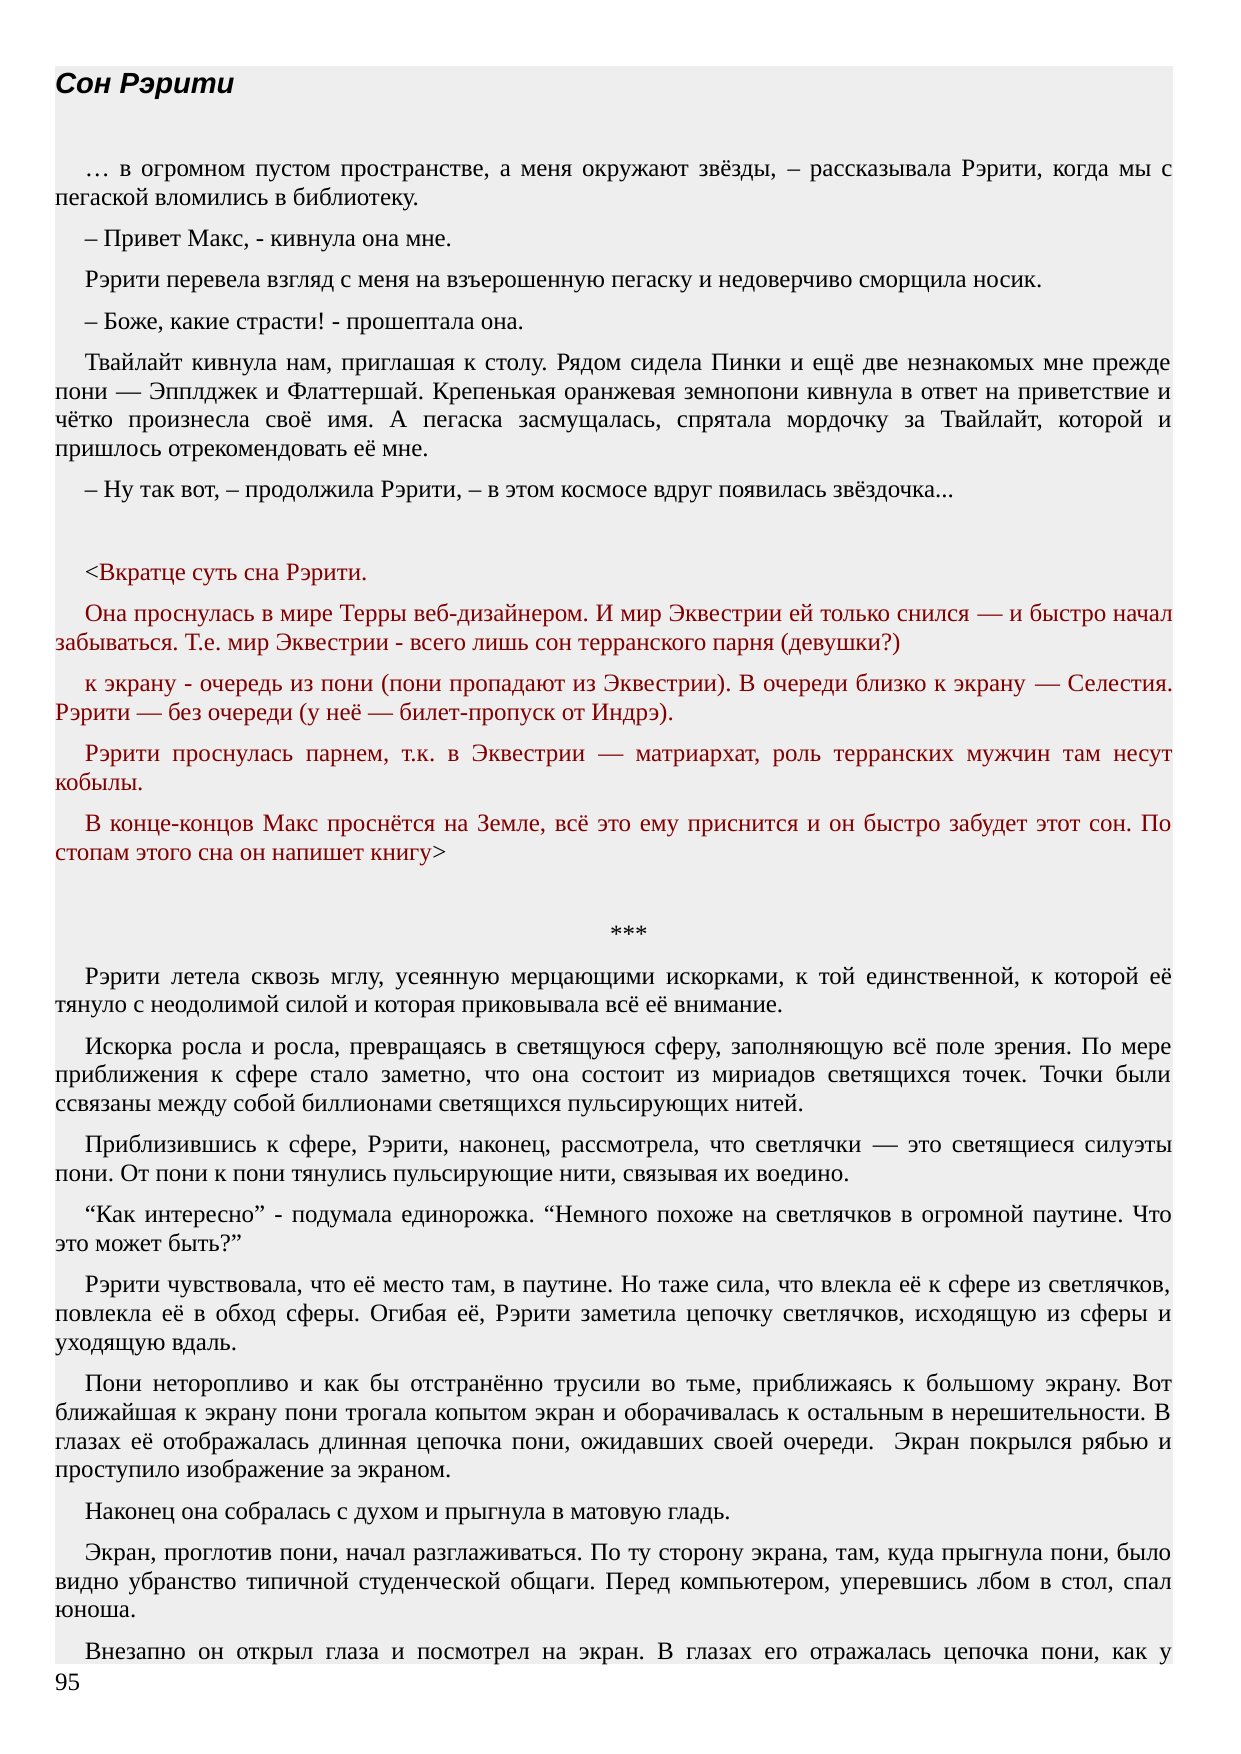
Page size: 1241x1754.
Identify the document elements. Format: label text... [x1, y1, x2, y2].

text Экран, проглотив пони, начал разглаживаться. По ту сторону экрана, там, куда прыгнула пони, было видно убранство типичной студенческой общаги. Перед компьютером, уперевшись лбом в стол, спал юноша. [55, 1537, 1173, 1623]
text В конце-концов Макс проснётся на Земле, всё это ему приснится и он быстро забудет этот сон. По стопам этого сна он напишет книгу> [55, 808, 1173, 866]
text <Вкратце суть сна Рэрити. [55, 557, 1173, 586]
text Рэрити проснулась парнем, т.к. в Эквестрии — матриархат, роль терранских мужчин там несут кобылы. [55, 738, 1173, 796]
text Рэрити перевела взгляд с меня на взъерошенную пегаску и недоверчиво сморщила носик. [55, 264, 1173, 293]
text Рэрити летела сквозь мглу, усеянную мерцающими искорками, к той единственной, к которой её тянуло с неодолимой силой и которая приковывала всё её внимание. [55, 961, 1173, 1018]
text *** [55, 919, 1173, 948]
text Приблизившись к сфере, Рэрити, наконец, рассмотрела, что светлячки — это светящиеся силуэты пони. От пони к пони тянулись пульсирующие нити, связывая их воедино. [55, 1129, 1173, 1187]
text – Боже, какие страсти! - прошептала она. [55, 306, 1173, 334]
text Пони неторопливо и как бы отстранённо трусили во тьме, приближаясь к большому экрану. Вот ближайшая к экрану пони трогала копытом экран и оборачивалась к остальным в нерешительности. В глазах её отображалась длинная цепочка пони, ожидавших своей очереди. Экран покрылся рябью и проступило изображение за экраном. [55, 1368, 1173, 1483]
text Внезапно он открыл глаза и посмотрел на экран. В глазах его отражалась цепочка пони, как у [55, 1636, 1173, 1664]
text Рэрити чувствовала, что её место там, в паутине. Но таже сила, что влекла её к сфере из светлячков, повлекла её в обход сферы. Огибая её, Рэрити заметила цепочку светлячков, исходящую из сферы и уходящую вдаль. [55, 1269, 1173, 1356]
text – Ну так вот, – продолжила Рэрити, – в этом космосе вдруг появилась звёздочка... [55, 474, 1173, 503]
text – Привет Макс, - кивнула она мне. [55, 223, 1173, 252]
text Твайлайт кивнула нам, приглашая к столу. Рядом сидела Пинки и ещё две незнакомых мне прежде пони — Эпплджек и Флаттершай. Крепенькая оранжевая земнопони кивнула в ответ на приветствие и чётко произнесла своё имя. А пегаска засмущалась, спрятала мордочку за Твайлайт, которой и пришлось отрекомендовать её мне. [55, 347, 1173, 462]
subtitle Сон Рэрити [55, 66, 1173, 99]
text “Как интересно” - подумала единорожка. “Немного похоже на светлячков в огромной паутине. Что это может быть?” [55, 1199, 1173, 1257]
text Наконец она собралась с духом и прыгнула в матовую гладь. [55, 1496, 1173, 1524]
text … в огромном пустом пространстве, а меня окружают звёзды, – рассказывала Рэрити, когда мы с пегаской вломились в библиотеку. [55, 153, 1173, 211]
text Она проснулась в мире Терры веб-дизайнером. И мир Эквестрии ей только снился — и быстро начал забываться. Т.е. мир Эквестрии - всего лишь сон терранского парня (девушки?) [55, 598, 1173, 656]
text к экрану - очередь из пони (пони пропадают из Эквестрии). В очереди близко к экрану — Селестия. Рэрити — без очереди (у неё — билет-пропуск от Индрэ). [55, 668, 1173, 726]
text Искорка росла и росла, превращаясь в светящуюся сферу, заполняющую всё поле зрения. По мере приближения к сфере стало заметно, что она состоит из мириадов светящихся точек. Точки были ссвязаны между собой биллионами светящихся пульсирующих нитей. [55, 1031, 1173, 1117]
